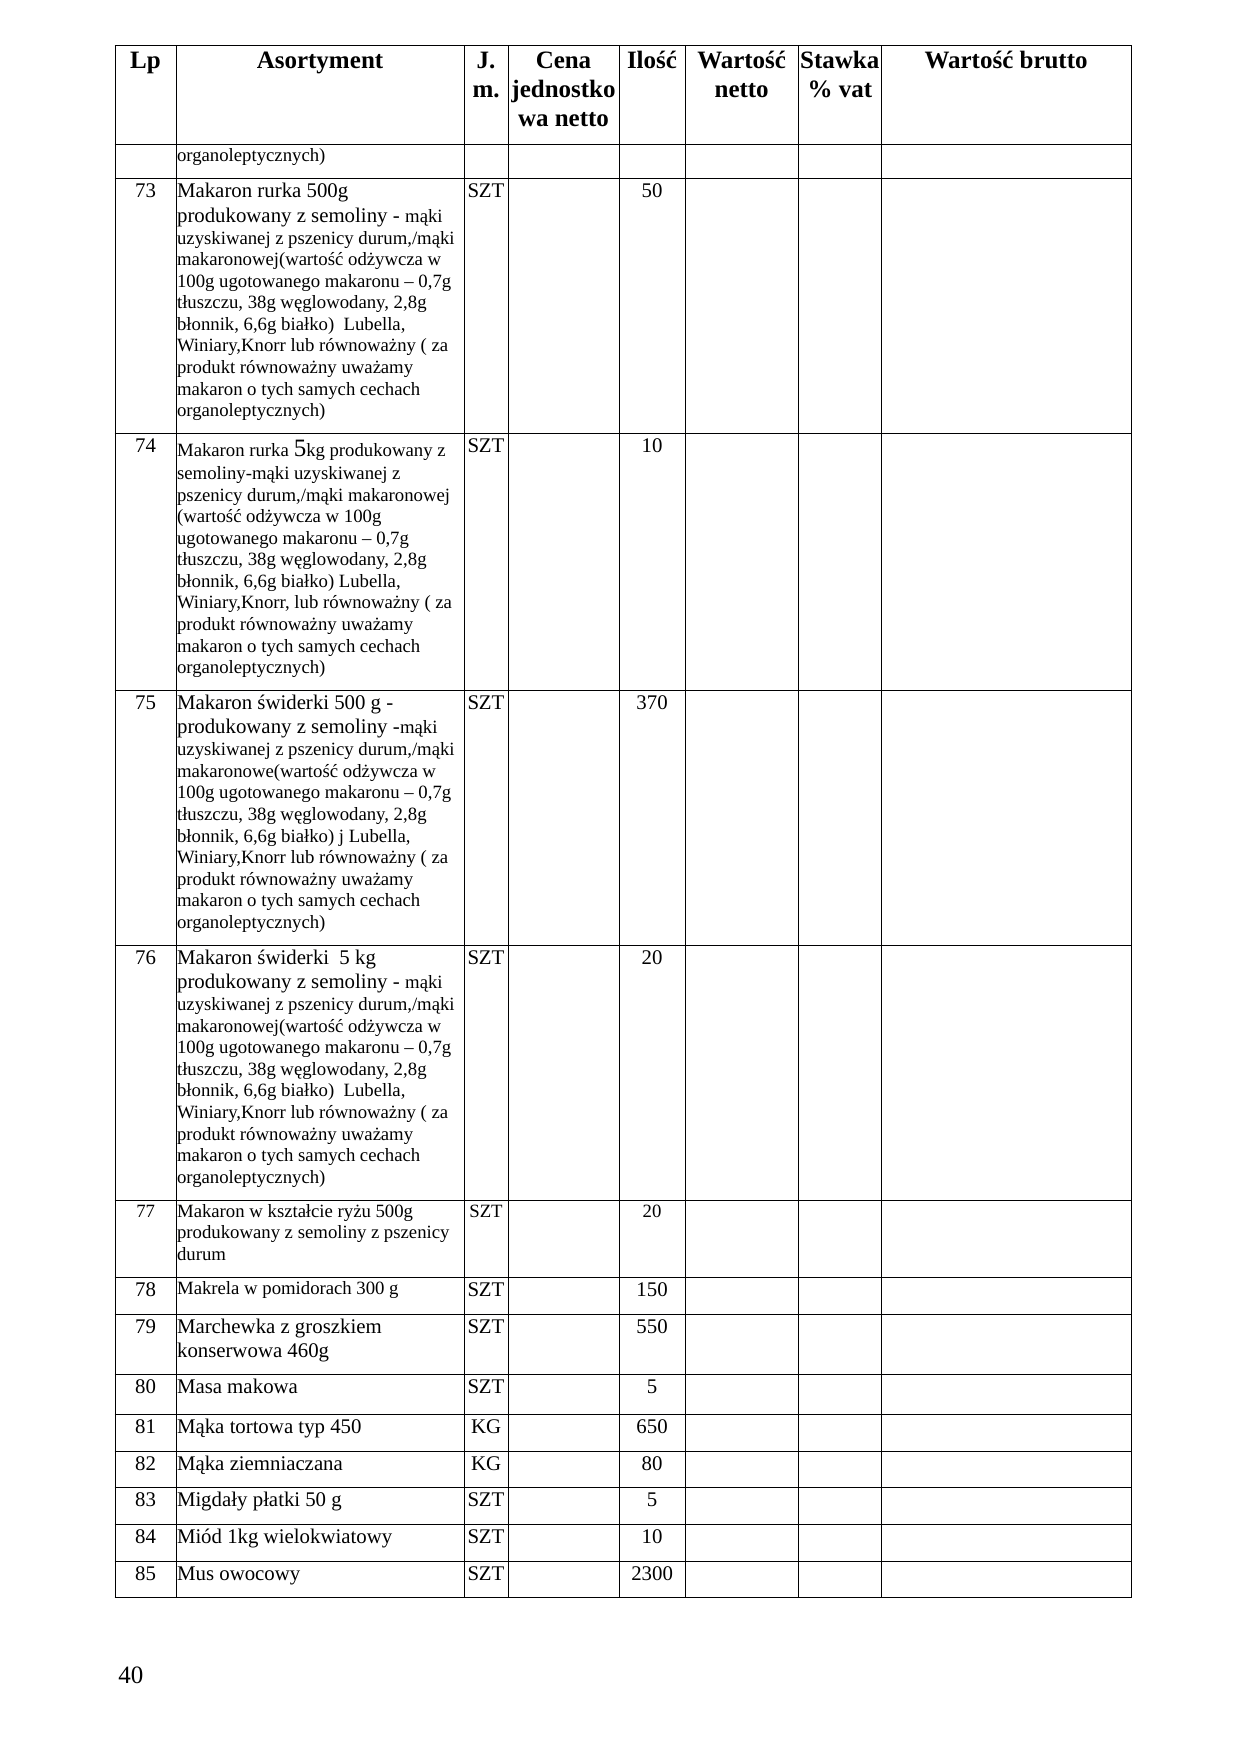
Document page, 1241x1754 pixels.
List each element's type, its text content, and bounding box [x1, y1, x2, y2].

table_cell [799, 179, 881, 433]
table_cell SZT [465, 1201, 508, 1277]
table_cell 85 [116, 1562, 176, 1597]
table_cell Masa makowa [177, 1375, 464, 1414]
table_cell [799, 1525, 881, 1561]
table_cell [799, 691, 881, 945]
table_cell 80 [620, 1452, 685, 1487]
table_cell 650 [620, 1415, 685, 1451]
table_cell 80 [116, 1375, 176, 1414]
table_cell 2300 [620, 1562, 685, 1597]
table_cell [799, 1315, 881, 1374]
table_header Ilość [620, 46, 685, 144]
table_cell Mąka tortowa typ 450 [177, 1415, 464, 1451]
table_cell [799, 145, 881, 178]
table_cell Makaron świderki 500 g - produkowany z semoliny -mąki uzyskiwanej z pszenicy durum,/mąki makaronowe(wartość odżywcza w 100g ugotowanego makaronu – 0,7g tłuszczu, 38g węglowodany, 2,8g błonnik, 6,6g białko) j Lubella, Winiary,Knorr lub równoważny ( za produkt równoważny uważamy makaron o tych samych cechach organoleptycznych) [177, 691, 464, 945]
table_cell [686, 1452, 798, 1487]
table_cell [686, 1278, 798, 1314]
table_cell Mąka ziemniaczana [177, 1452, 464, 1487]
table_cell Makaron rurka 5kg produkowany z semoliny-mąki uzyskiwanej z pszenicy durum,/mąki makaronowej (wartość odżywcza w 100g ugotowanego makaronu – 0,7g tłuszczu, 38g węglowodany, 2,8g błonnik, 6,6g białko) Lubella, Winiary,Knorr, lub równoważny ( za produkt równoważny uważamy makaron o tych samych cechach organoleptycznych) [177, 434, 464, 690]
table_cell 75 [116, 691, 176, 945]
table_cell [686, 1201, 798, 1277]
table_cell [686, 946, 798, 1200]
table_cell 82 [116, 1452, 176, 1487]
table_cell Migdały płatki 50 g [177, 1488, 464, 1524]
table_cell Makaron świderki 5 kg produkowany z semoliny - mąki uzyskiwanej z pszenicy durum,/mąki makaronowej(wartość odżywcza w 100g ugotowanego makaronu – 0,7g tłuszczu, 38g węglowodany, 2,8g błonnik, 6,6g białko) Lubella, Winiary,Knorr lub równoważny ( za produkt równoważny uważamy makaron o tych samych cechach organoleptycznych) [177, 946, 464, 1200]
table_cell 74 [116, 434, 176, 690]
table_cell Makaron rurka 500g produkowany z semoliny - mąki uzyskiwanej z pszenicy durum,/mąki makaronowej(wartość odżywcza w 100g ugotowanego makaronu – 0,7g tłuszczu, 38g węglowodany, 2,8g błonnik, 6,6g białko) Lubella, Winiary,Knorr lub równoważny ( za produkt równoważny uważamy makaron o tych samych cechach organoleptycznych) [177, 179, 464, 433]
table_cell 370 [620, 691, 685, 945]
table_cell 20 [620, 1201, 685, 1277]
table_cell SZT [465, 1375, 508, 1414]
table_cell [882, 1452, 1131, 1487]
table_cell SZT [465, 1488, 508, 1524]
table_cell SZT [465, 434, 508, 690]
table_header Wartość netto [686, 46, 798, 144]
table_cell SZT [465, 1315, 508, 1374]
table_cell [686, 1315, 798, 1374]
table_cell [882, 434, 1131, 690]
table_cell Makrela w pomidorach 300 g [177, 1278, 464, 1314]
table_cell 79 [116, 1315, 176, 1374]
table_cell SZT [465, 1525, 508, 1561]
table_cell 84 [116, 1525, 176, 1561]
table_cell [116, 145, 176, 178]
table_cell [509, 946, 619, 1200]
table_header Asortyment [177, 46, 464, 144]
table_cell SZT [465, 1278, 508, 1314]
table_cell 550 [620, 1315, 685, 1374]
table_cell [882, 1525, 1131, 1561]
table_cell Makaron w kształcie ryżu 500g produkowany z semoliny z pszenicy durum [177, 1201, 464, 1277]
table_header Wartość brutto [882, 46, 1131, 144]
table_cell [799, 434, 881, 690]
table_cell [509, 1488, 619, 1524]
table_cell [799, 1452, 881, 1487]
table_cell Marchewka z groszkiem konserwowa 460g [177, 1315, 464, 1374]
table_cell [882, 1315, 1131, 1374]
table_cell [882, 1201, 1131, 1277]
table_cell [686, 1525, 798, 1561]
table_cell organoleptycznych) [177, 145, 464, 178]
table_cell [509, 434, 619, 690]
table_cell [686, 179, 798, 433]
table_cell 20 [620, 946, 685, 1200]
table_cell [686, 1415, 798, 1451]
table_header Cena jednostkowa netto [509, 46, 619, 144]
table_cell 150 [620, 1278, 685, 1314]
table_cell KG [465, 1452, 508, 1487]
table_cell [882, 179, 1131, 433]
table_cell [509, 1375, 619, 1414]
table_cell [882, 946, 1131, 1200]
table_cell [882, 1562, 1131, 1597]
table_cell Miód 1kg wielokwiatowy [177, 1525, 464, 1561]
table_cell [686, 1562, 798, 1597]
table_cell SZT [465, 1562, 508, 1597]
table_cell [686, 691, 798, 945]
table_cell [799, 946, 881, 1200]
table_header Lp [116, 46, 176, 144]
table_cell [882, 1488, 1131, 1524]
table_cell 73 [116, 179, 176, 433]
table_cell 76 [116, 946, 176, 1200]
table_cell [799, 1562, 881, 1597]
table_cell [686, 434, 798, 690]
table_cell SZT [465, 946, 508, 1200]
table_cell SZT [465, 691, 508, 945]
table_cell 5 [620, 1375, 685, 1414]
table_cell [620, 145, 685, 178]
table_cell 81 [116, 1415, 176, 1451]
table_cell 10 [620, 1525, 685, 1561]
table_cell 78 [116, 1278, 176, 1314]
table_cell [686, 1488, 798, 1524]
table_cell 5 [620, 1488, 685, 1524]
table_cell 83 [116, 1488, 176, 1524]
table_cell 50 [620, 179, 685, 433]
table_cell Mus owocowy [177, 1562, 464, 1597]
table_cell [509, 1452, 619, 1487]
table_cell [509, 179, 619, 433]
table_cell [882, 1375, 1131, 1414]
table_cell 77 [116, 1201, 176, 1277]
table_cell [882, 691, 1131, 945]
table_cell [799, 1278, 881, 1314]
table_header Stawka % vat [799, 46, 881, 144]
table_header J. m. [465, 46, 508, 144]
table_cell [509, 1278, 619, 1314]
table_cell SZT [465, 179, 508, 433]
table_cell [882, 1415, 1131, 1451]
table_cell [686, 1375, 798, 1414]
table_cell [799, 1488, 881, 1524]
table_cell [465, 145, 508, 178]
table_cell [509, 691, 619, 945]
table_cell [509, 1525, 619, 1561]
table_cell [882, 145, 1131, 178]
table_cell [799, 1201, 881, 1277]
table_cell [509, 145, 619, 178]
table_cell [799, 1375, 881, 1414]
table_cell [509, 1315, 619, 1374]
table_cell [799, 1415, 881, 1451]
table_cell [509, 1415, 619, 1451]
table_cell [686, 145, 798, 178]
table_cell [882, 1278, 1131, 1314]
table_cell [509, 1562, 619, 1597]
table_cell KG [465, 1415, 508, 1451]
table_cell 10 [620, 434, 685, 690]
table_cell [509, 1201, 619, 1277]
